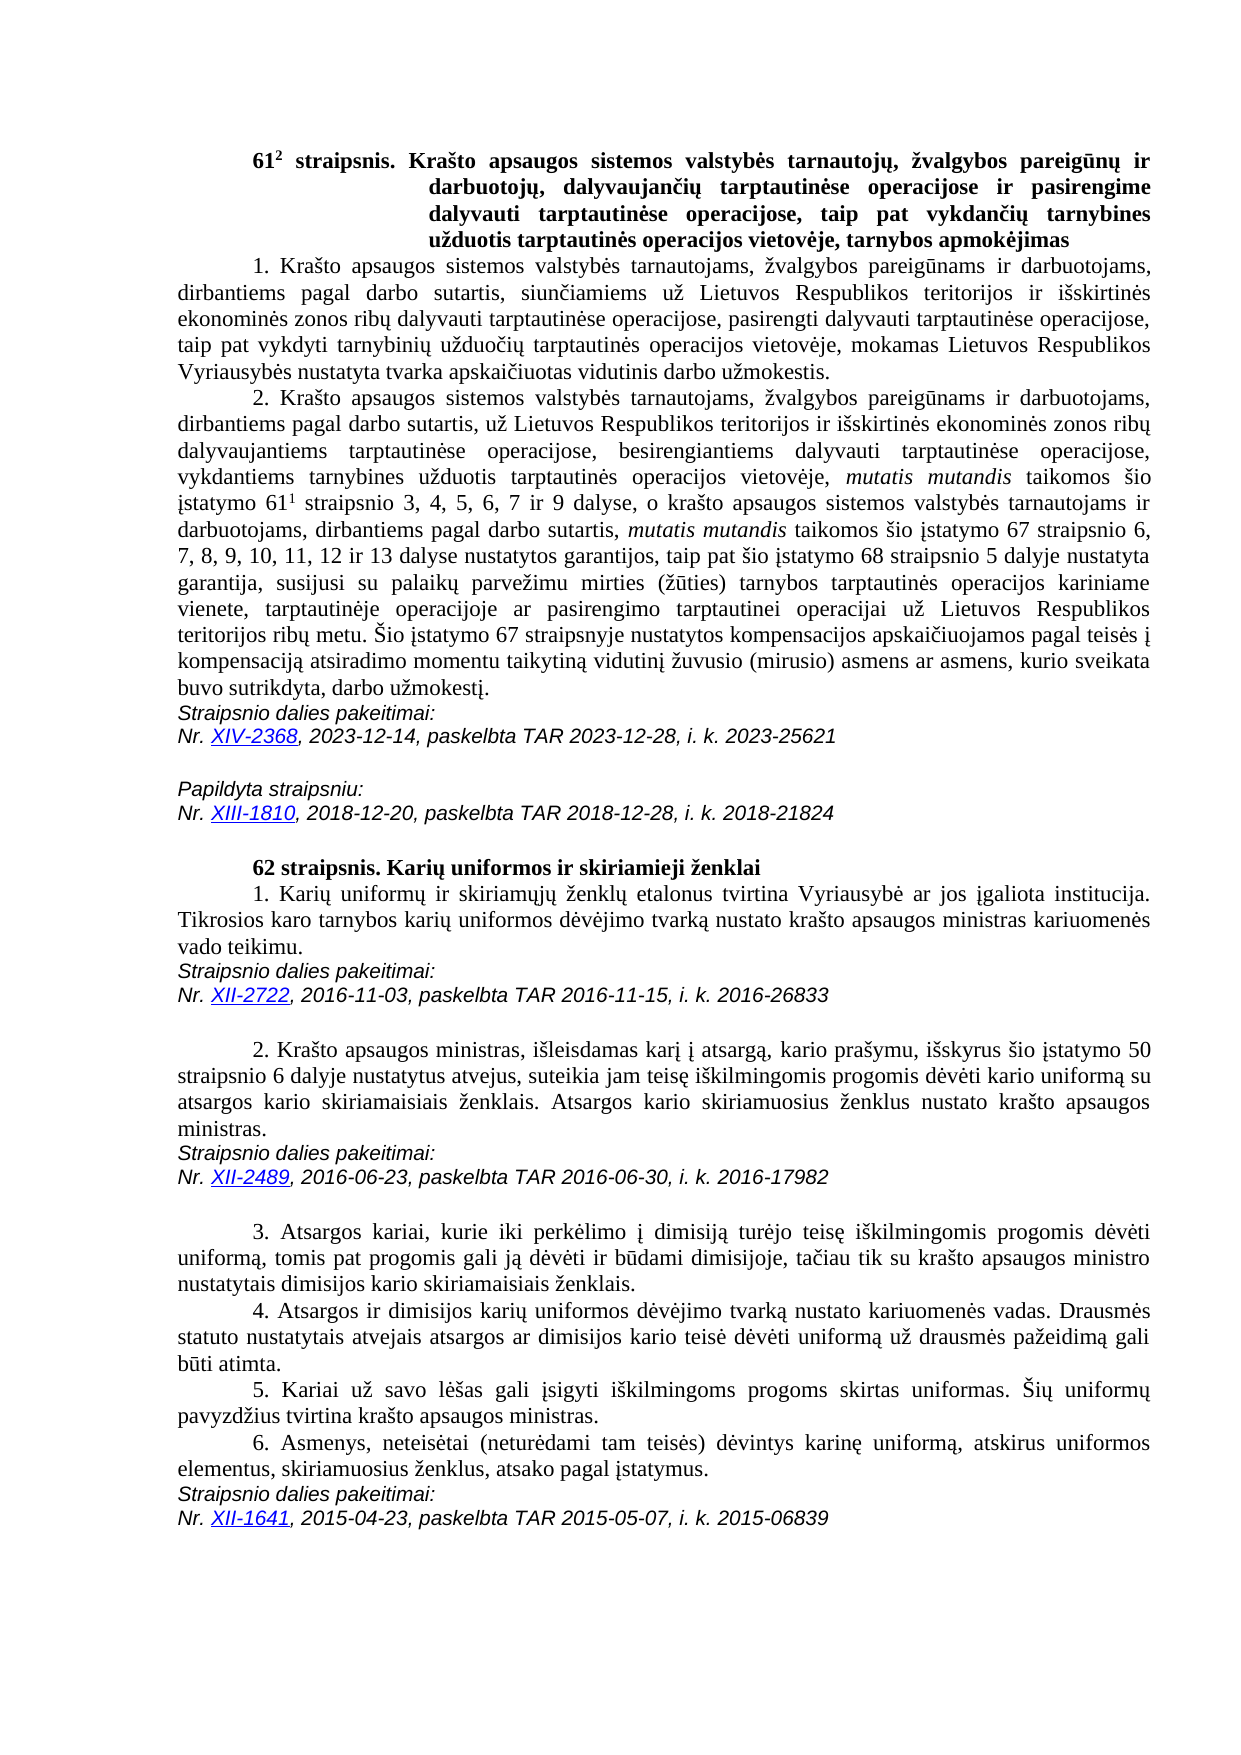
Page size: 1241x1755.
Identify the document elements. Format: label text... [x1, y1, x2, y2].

text 4. Atsargos ir dimisijos karių uniformos dėvėjimo tvarką nustato kariuomenės vadas. Drausmės statuto nustatytais atvejais atsargos ar dimisijos kario teisė dėvėti uniformą už drausmės pažeidimą gali būti atimta. [177, 1297, 1152, 1376]
text 612 straipsnis. Krašto apsaugos sistemos valstybės tarnautojų, žvalgybos pareigūnų ir darbuotojų, dalyvaujančių tarptautinėse operacijose ir pasirengime dalyvauti tarptautinėse operacijose, taip pat vykdančių tarnybines užduotis tarptautinės operacijos vietovėje, tarnybos apmokėjimas [252, 147, 1152, 252]
text 2. Krašto apsaugos ministras, išleisdamas karį į atsargą, kario prašymu, išskyrus šio įstatymo 50 straipsnio 6 dalyje nustatytus atvejus, suteikia jam teisę iškilmingomis progomis dėvėti kario uniformą su atsargos kario skiriamaisiais ženklais. Atsargos kario skiriamuosius ženklus nustato krašto apsaugos ministras. [177, 1036, 1152, 1141]
text 6. Asmenys, neteisėtai (neturėdami tam teisės) dėvintys karinę uniformą, atskirus uniformos elementus, skiriamuosius ženklus, atsako pagal įstatymus. [177, 1429, 1152, 1481]
text Straipsnio dalies pakeitimai: [177, 1141, 1152, 1165]
text Nr. XII-2489, 2016-06-23, paskelbta TAR 2016-06-30, i. k. 2016-17982 [177, 1165, 1152, 1189]
text 3. Atsargos kariai, kurie iki perkėlimo į dimisiją turėjo teisę iškilmingomis progomis dėvėti uniformą, tomis pat progomis gali ją dėvėti ir būdami dimisijoje, tačiau tik su krašto apsaugos ministro nustatytais dimisijos kario skiriamaisiais ženklais. [177, 1218, 1152, 1297]
text 1. Krašto apsaugos sistemos valstybės tarnautojams, žvalgybos pareigūnams ir darbuotojams, dirbantiems pagal darbo sutartis, siunčiamiems už Lietuvos Respublikos teritorijos ir išskirtinės ekonominės zonos ribų dalyvauti tarptautinėse operacijose, pasirengti dalyvauti tarptautinėse operacijose, taip pat vykdyti tarnybinių užduočių tarptautinės operacijos vietovėje, mokamas Lietuvos Respublikos Vyriausybės nustatyta tvarka apskaičiuotas vidutinis darbo užmokestis. [177, 252, 1152, 384]
text Straipsnio dalies pakeitimai: [177, 700, 1152, 724]
text 5. Kariai už savo lėšas gali įsigyti iškilmingoms progoms skirtas uniformas. Šių uniformų pavyzdžius tvirtina krašto apsaugos ministras. [177, 1376, 1152, 1429]
text Nr. XIII-1810, 2018-12-20, paskelbta TAR 2018-12-28, i. k. 2018-21824 [177, 801, 1152, 825]
text Nr. XII-2722, 2016-11-03, paskelbta TAR 2016-11-15, i. k. 2016-26833 [177, 983, 1152, 1007]
text Nr. XII-1641, 2015-04-23, paskelbta TAR 2015-05-07, i. k. 2015-06839 [177, 1505, 1152, 1529]
text Straipsnio dalies pakeitimai: [177, 959, 1152, 983]
text Papildyta straipsniu: [177, 777, 1152, 801]
text Straipsnio dalies pakeitimai: [177, 1481, 1152, 1505]
text Nr. XIV-2368, 2023-12-14, paskelbta TAR 2023-12-28, i. k. 2023-25621 [177, 724, 1152, 748]
text 62 straipsnis. Karių uniformos ir skiriamieji ženklai [177, 854, 1152, 880]
text 1. Karių uniformų ir skiriamųjų ženklų etalonus tvirtina Vyriausybė ar jos įgaliota institucija. Tikrosios karo tarnybos karių uniformos dėvėjimo tvarką nustato krašto apsaugos ministras kariuomenės vado teikimu. [177, 880, 1152, 959]
text 2. Krašto apsaugos sistemos valstybės tarnautojams, žvalgybos pareigūnams ir darbuotojams, dirbantiems pagal darbo sutartis, už Lietuvos Respublikos teritorijos ir išskirtinės ekonominės zonos ribų dalyvaujantiems tarptautinėse operacijose, besirengiantiems dalyvauti tarptautinėse operacijose, vykdantiems tarnybines užduotis tarptautinės operacijos vietovėje, mutatis mutandis taikomos šio įstatymo 611 straipsnio 3, 4, 5, 6, 7 ir 9 dalyse, o krašto apsaugos sistemos valstybės tarnautojams ir darbuotojams, dirbantiems pagal darbo sutartis, mutatis mutandis taikomos šio įstatymo 67 straipsnio 6, 7, 8, 9, 10, 11, 12 ir 13 dalyse nustatytos garantijos, taip pat šio įstatymo 68 straipsnio 5 dalyje nustatyta garantija, susijusi su palaikų parvežimu mirties (žūties) tarnybos tarptautinės operacijos kariniame vienete, tarptautinėje operacijoje ar pasirengimo tarptautinei operacijai už Lietuvos Respublikos teritorijos ribų metu. Šio įstatymo 67 straipsnyje nustatytos kompensacijos apskaičiuojamos pagal teisės į kompensaciją atsiradimo momentu taikytiną vidutinį žuvusio (mirusio) asmens ar asmens, kurio sveikata buvo sutrikdyta, darbo užmokestį. [177, 384, 1152, 700]
